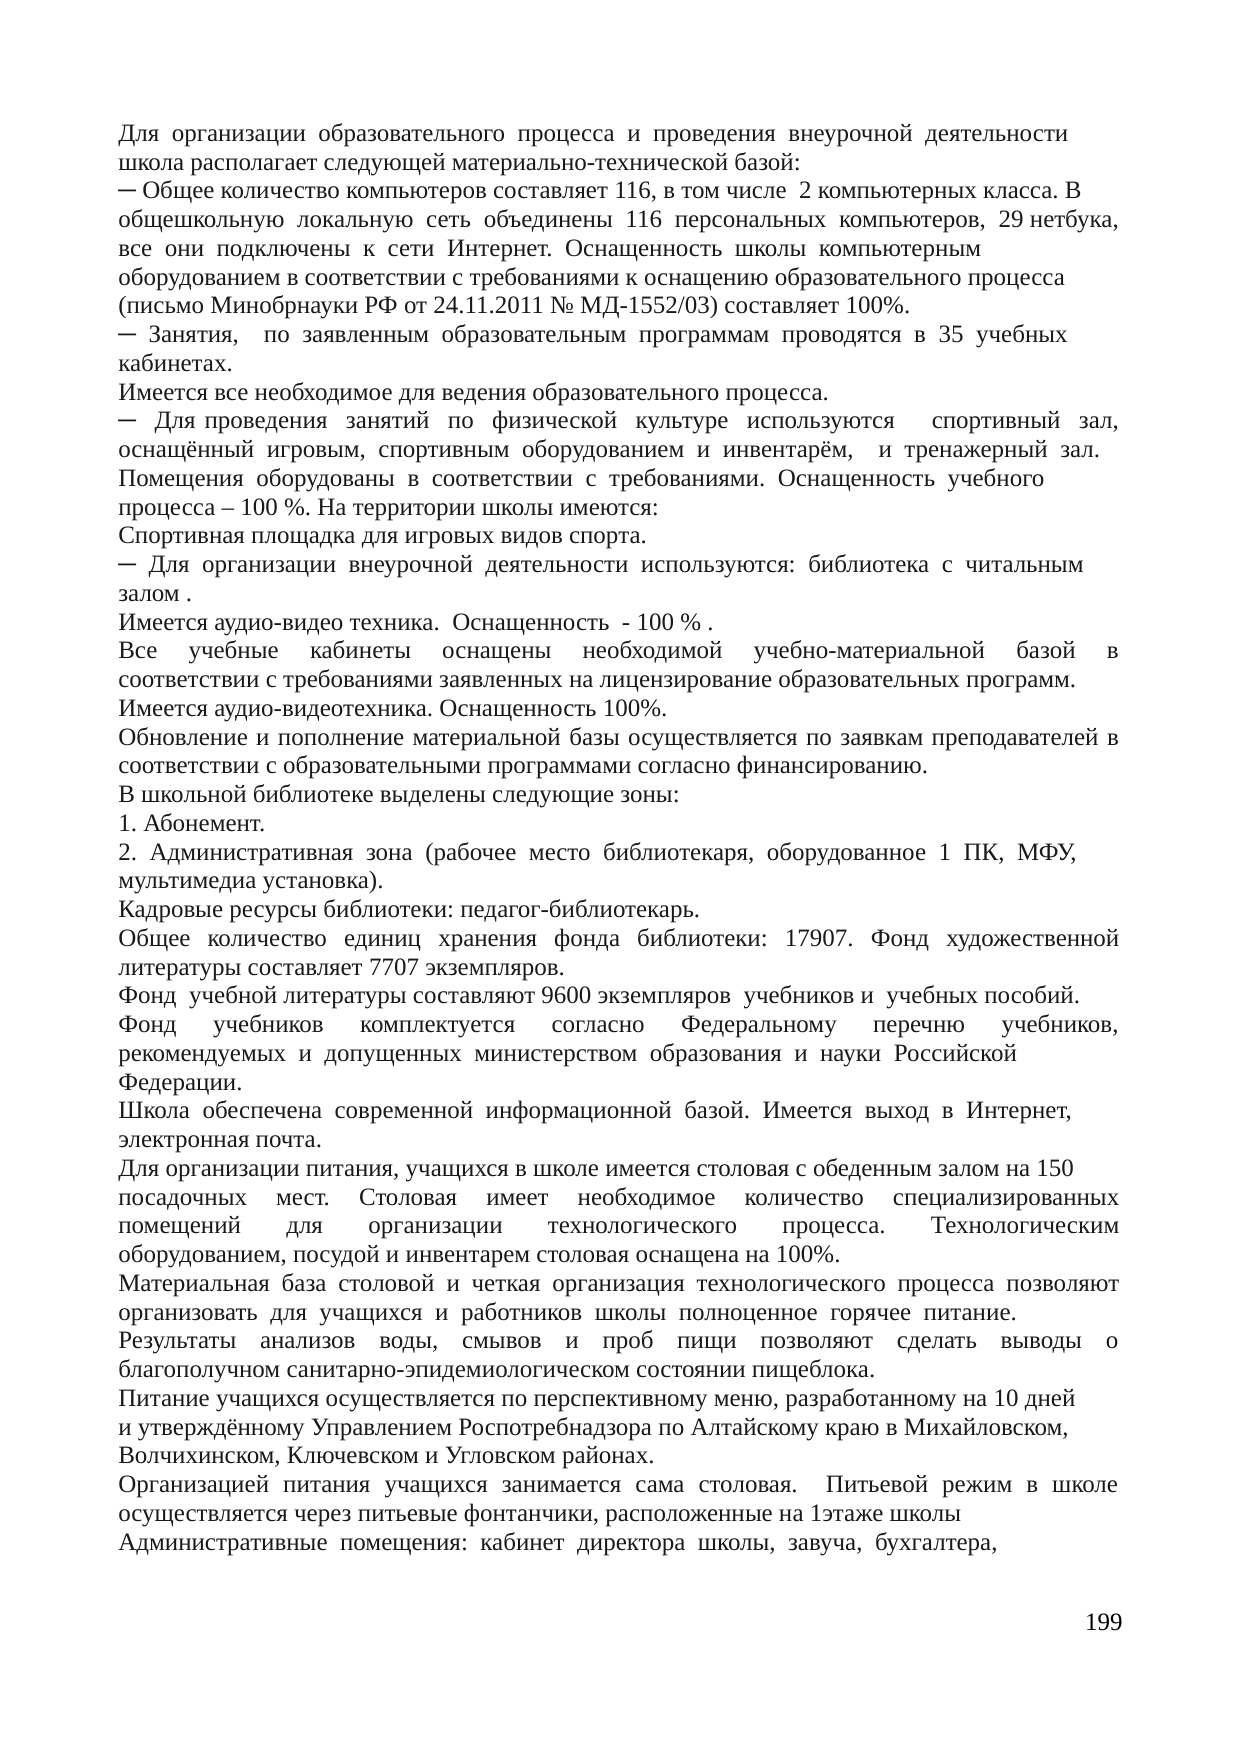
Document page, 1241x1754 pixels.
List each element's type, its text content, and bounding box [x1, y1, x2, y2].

text посадочных мест. Столовая имеет необходимое количество специализированных помещений для организации технологического процесса. Технологическим оборудованием, посудой и инвентарем столовая оснащена на 100%. [118, 1182, 1120, 1268]
text Фонд учебников комплектуется согласно Федеральному перечню учебников, рекомендуемых и допущенных министерством образования и науки Российской [118, 1009, 1120, 1067]
text мультимедиа установка). [118, 866, 1120, 894]
text Административные помещения: кабинет директора школы, завуча, бухгалтера, [118, 1527, 1120, 1556]
text Школа обеспечена современной информационной базой. Имеется выход в Интернет, [118, 1096, 1120, 1124]
text Имеется все необходимое для ведения образовательного процесса. [118, 377, 1120, 406]
text Для организации образовательного процесса и проведения внеурочной деятельности [118, 118, 1120, 147]
text ─ Для проведения занятий по физической культуре используются спортивный зал, оснащённый игровым, спортивным оборудованием и инвентарём, и тренажерный зал. [118, 406, 1120, 463]
text кабинетах. [118, 348, 1120, 377]
text Материальная база столовой и четкая организация технологического процесса позволяют организовать для учащихся и работников школы полноценное горячее питание. [118, 1268, 1120, 1326]
text ─ Занятия, по заявленным образовательным программам проводятся в 35 учебных [118, 319, 1120, 348]
text Помещения оборудованы в соответствии с требованиями. Оснащенность учебного [118, 463, 1120, 492]
text Все учебные кабинеты оснащены необходимой учебно-материальной базой в соответствии с требованиями заявленных на лицензирование образовательных программ. [118, 636, 1120, 693]
text Питание учащихся осуществляется по перспективному меню, разработанному на 10 дней [118, 1383, 1120, 1412]
text Обновление и пополнение материальной базы осуществляется по заявкам преподавателей в соответствии с образовательными программами согласно финансированию. [118, 722, 1120, 779]
text Имеется аудио-видео техника. Оснащенность - 100 % . [118, 607, 1120, 636]
text 1. Абонемент. [118, 808, 1120, 837]
text общешкольную локальную сеть объединены 116 персональных компьютеров, 29 нетбука, все они подключены к сети Интернет. Оснащенность школы компьютерным [118, 204, 1120, 262]
text Для организации питания, учащихся в школе имеется столовая с обеденным залом на 150 [118, 1153, 1120, 1182]
text Результаты анализов воды, смывов и проб пищи позволяют сделать выводы о благополучном санитарно-эпидемиологическом состоянии пищеблока. [118, 1326, 1120, 1383]
text 2. Административная зона (рабочее место библиотекаря, оборудованное 1 ПК, МФУ, [118, 837, 1120, 866]
text Волчихинском, Ключевском и Угловском районах. [118, 1441, 1120, 1469]
text оборудованием в соответствии с требованиями к оснащению образовательного процесса [118, 262, 1120, 291]
text ─ Для организации внеурочной деятельности используются: библиотека с читальным [118, 549, 1120, 578]
text Имеется аудио-видеотехника. Оснащенность 100%. [118, 693, 1120, 722]
text Общее количество единиц хранения фонда библиотеки: 17907. Фонд художественной литературы составляет 7707 экземпляров. [118, 923, 1120, 981]
text школа располагает следующей материально-технической базой: [118, 147, 1120, 176]
text электронная почта. [118, 1124, 1120, 1153]
text Фонд учебной литературы составляют 9600 экземпляров учебников и учебных пособий. [118, 981, 1120, 1009]
text Кадровые ресурсы библиотеки: педагог-библиотекарь. [118, 894, 1120, 923]
text (письмо Минобрнауки РФ от 24.11.2011 № МД-1552/03) составляет 100%. [118, 291, 1120, 319]
text залом . [118, 578, 1120, 607]
text Спортивная площадка для игровых видов спорта. [118, 521, 1120, 549]
text процесса – 100 %. На территории школы имеются: [118, 492, 1120, 521]
text Федерации. [118, 1067, 1120, 1096]
text В школьной библиотеке выделены следующие зоны: [118, 779, 1120, 808]
text Организацией питания учащихся занимается сама столовая. Питьевой режим в школе осуществляется через питьевые фонтанчики, расположенные на 1этаже школы [118, 1469, 1120, 1527]
text ─ Общее количество компьютеров составляет 116, в том числе 2 компьютерных класса. В [118, 176, 1120, 204]
text и утверждённому Управлением Роспотребнадзора по Алтайскому краю в Михайловском, [118, 1412, 1120, 1441]
